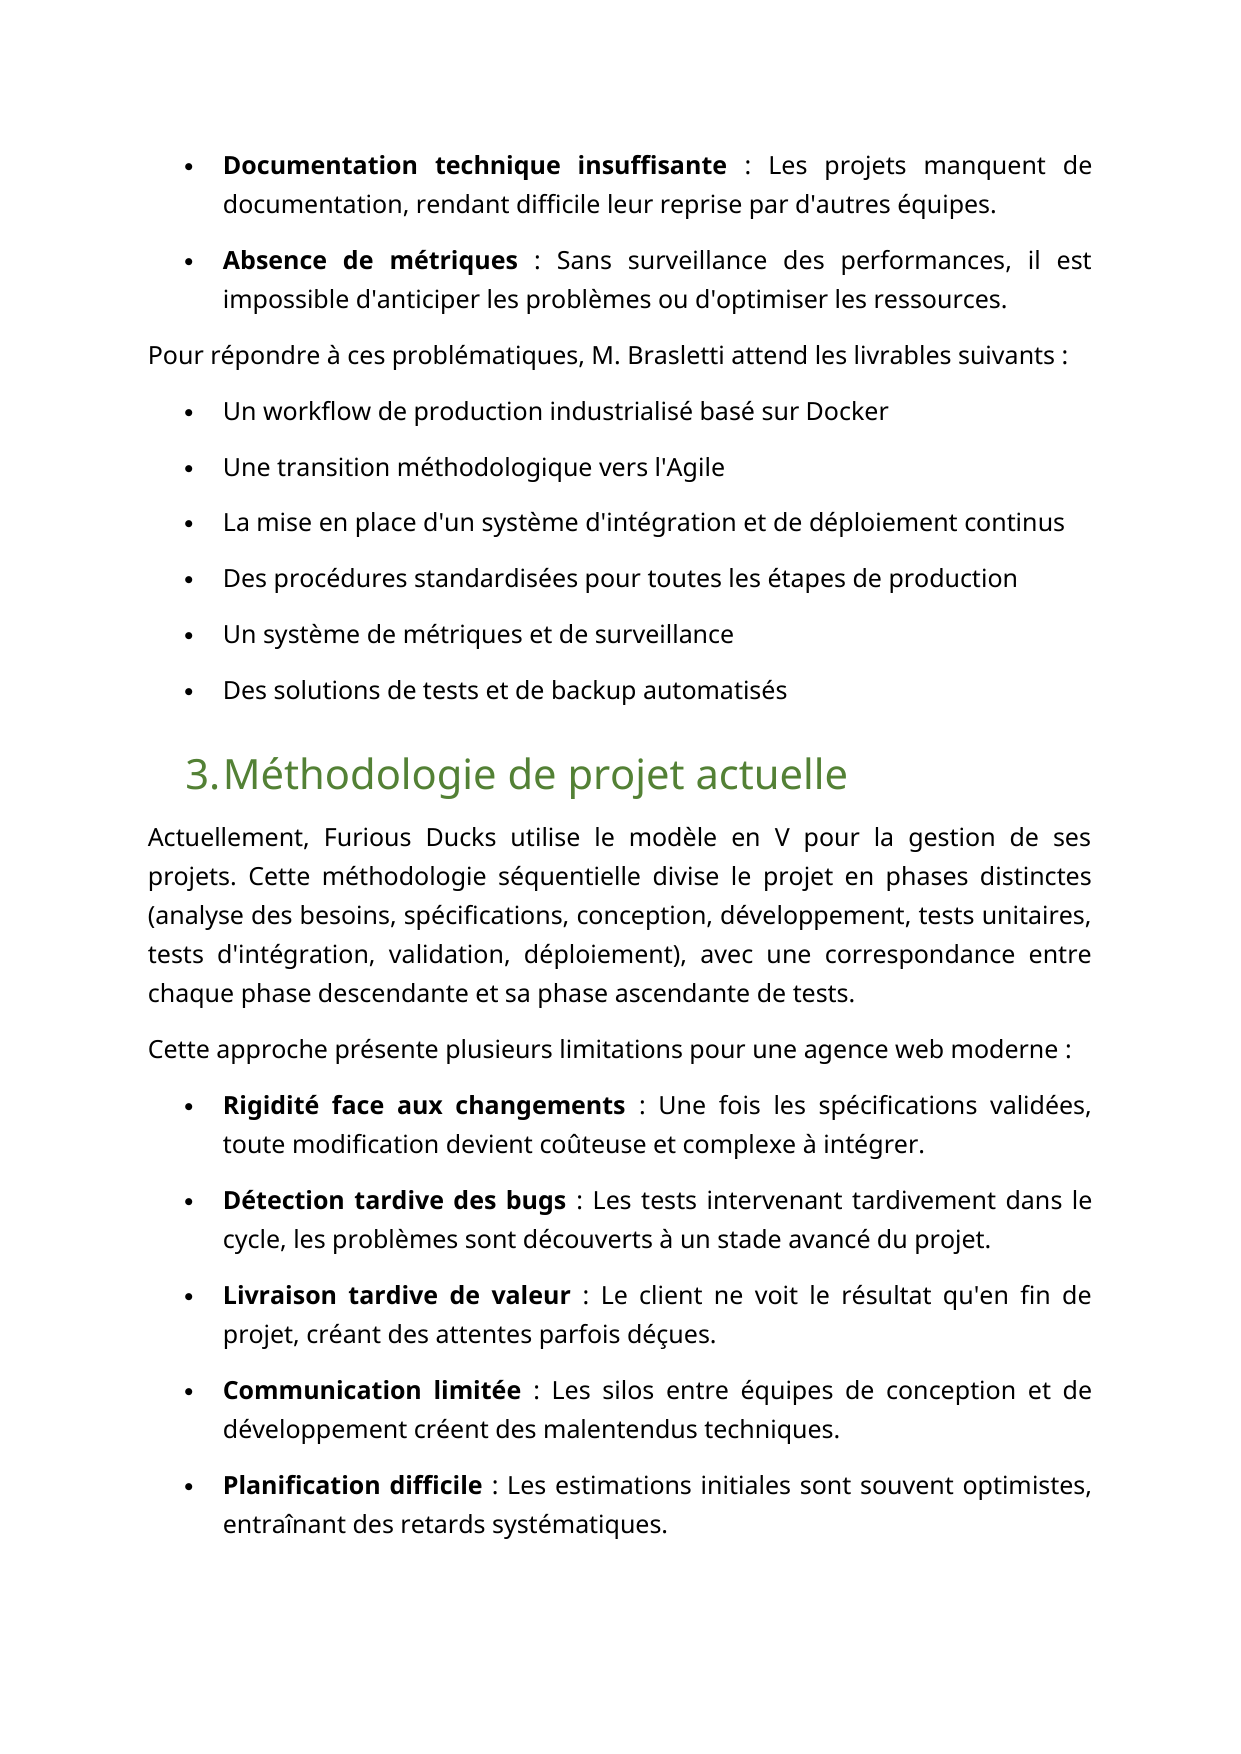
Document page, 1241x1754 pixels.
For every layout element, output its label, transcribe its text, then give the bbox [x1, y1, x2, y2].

list Une transition méthodologique vers l'Agile [185, 449, 1093, 483]
list Détection tardive des bugs : Les tests intervenant tardivement dans le cycle, les problèmes sont découverts à un stade avancé du projet. [185, 1183, 1093, 1256]
list La mise en place d'un système d'intégration et de déploiement continus [185, 505, 1093, 539]
list Un système de métriques et de surveillance [185, 617, 1093, 651]
list Livraison tardive de valeur : Le client ne voit le résultat qu'en fin de projet, créant des attentes parfois déçues. [185, 1278, 1093, 1351]
text Pour répondre à ces problématiques, M. Brasletti attend les livrables suivants : [148, 338, 1093, 372]
text Cette approche présente plusieurs limitations pour une agence web moderne : [148, 1032, 1093, 1066]
list Absence de métriques : Sans surveillance des performances, il est impossible d'anticiper les problèmes ou d'optimiser les ressources. [185, 243, 1093, 316]
list Méthodologie de projet actuelle [185, 745, 1093, 802]
list Des solutions de tests et de backup automatisés [185, 673, 1093, 707]
list Documentation technique insuffisante : Les projets manquent de documentation, rendant difficile leur reprise par d'autres équipes. [185, 148, 1093, 221]
text Actuellement, Furious Ducks utilise le modèle en V pour la gestion de ses projets. Cette méthodologie séquentielle divise le projet en phases distinctes (analyse des besoins, spécifications, conception, développement, tests unitaires, tests d'intégration, validation, déploiement), avec une correspondance entre chaque phase descendante et sa phase ascendante de tests. [148, 819, 1093, 1010]
list Communication limitée : Les silos entre équipes de conception et de développement créent des malentendus techniques. [185, 1373, 1093, 1446]
list Rigidité face aux changements : Une fois les spécifications validées, toute modification devient coûteuse et complexe à intégrer. [185, 1088, 1093, 1161]
list Planification difficile : Les estimations initiales sont souvent optimistes, entraînant des retards systématiques. [185, 1468, 1093, 1541]
list Un workflow de production industrialisé basé sur Docker [185, 393, 1093, 427]
list Des procédures standardisées pour toutes les étapes de production [185, 561, 1093, 595]
